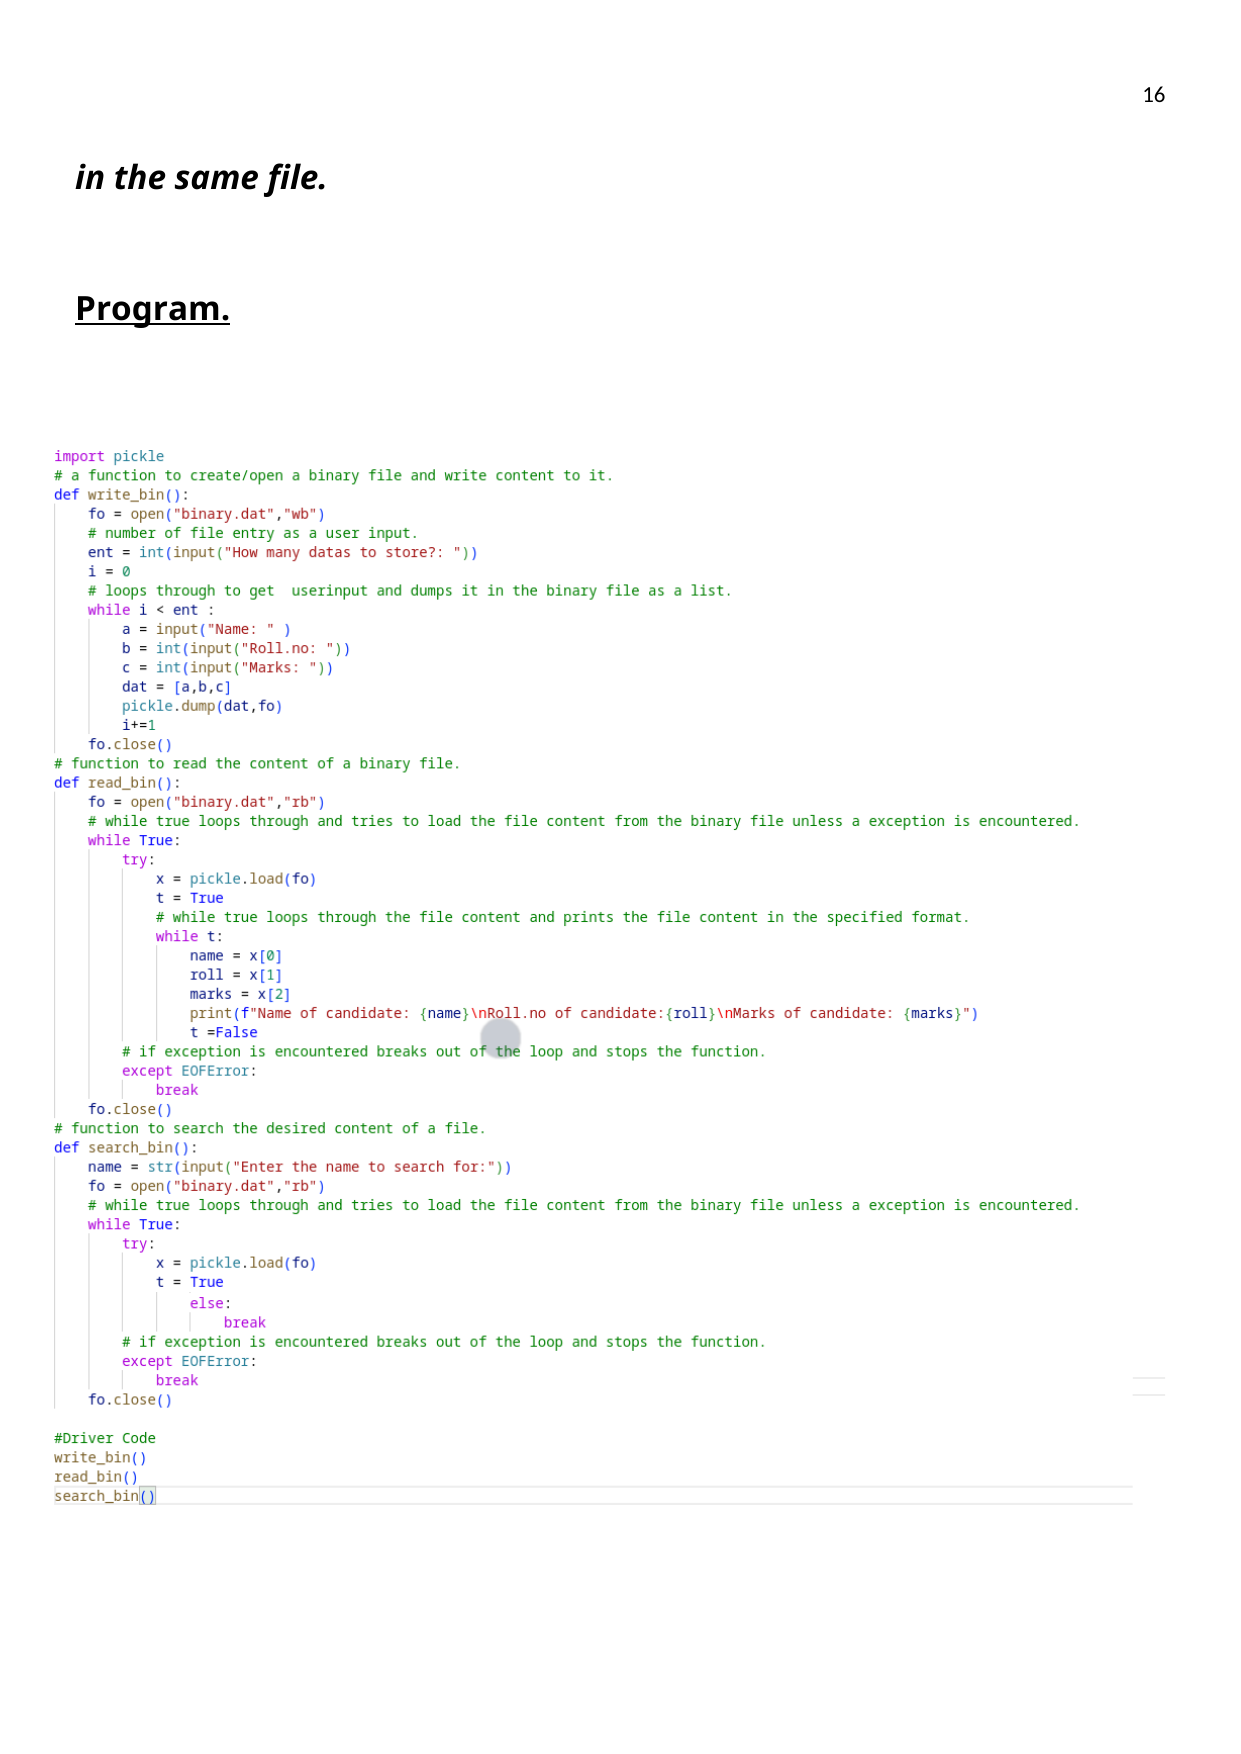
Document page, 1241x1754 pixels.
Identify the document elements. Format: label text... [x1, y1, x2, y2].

text Program. [75, 285, 1165, 330]
text in the same file. [75, 153, 1165, 199]
picture [42, 447, 1166, 1507]
